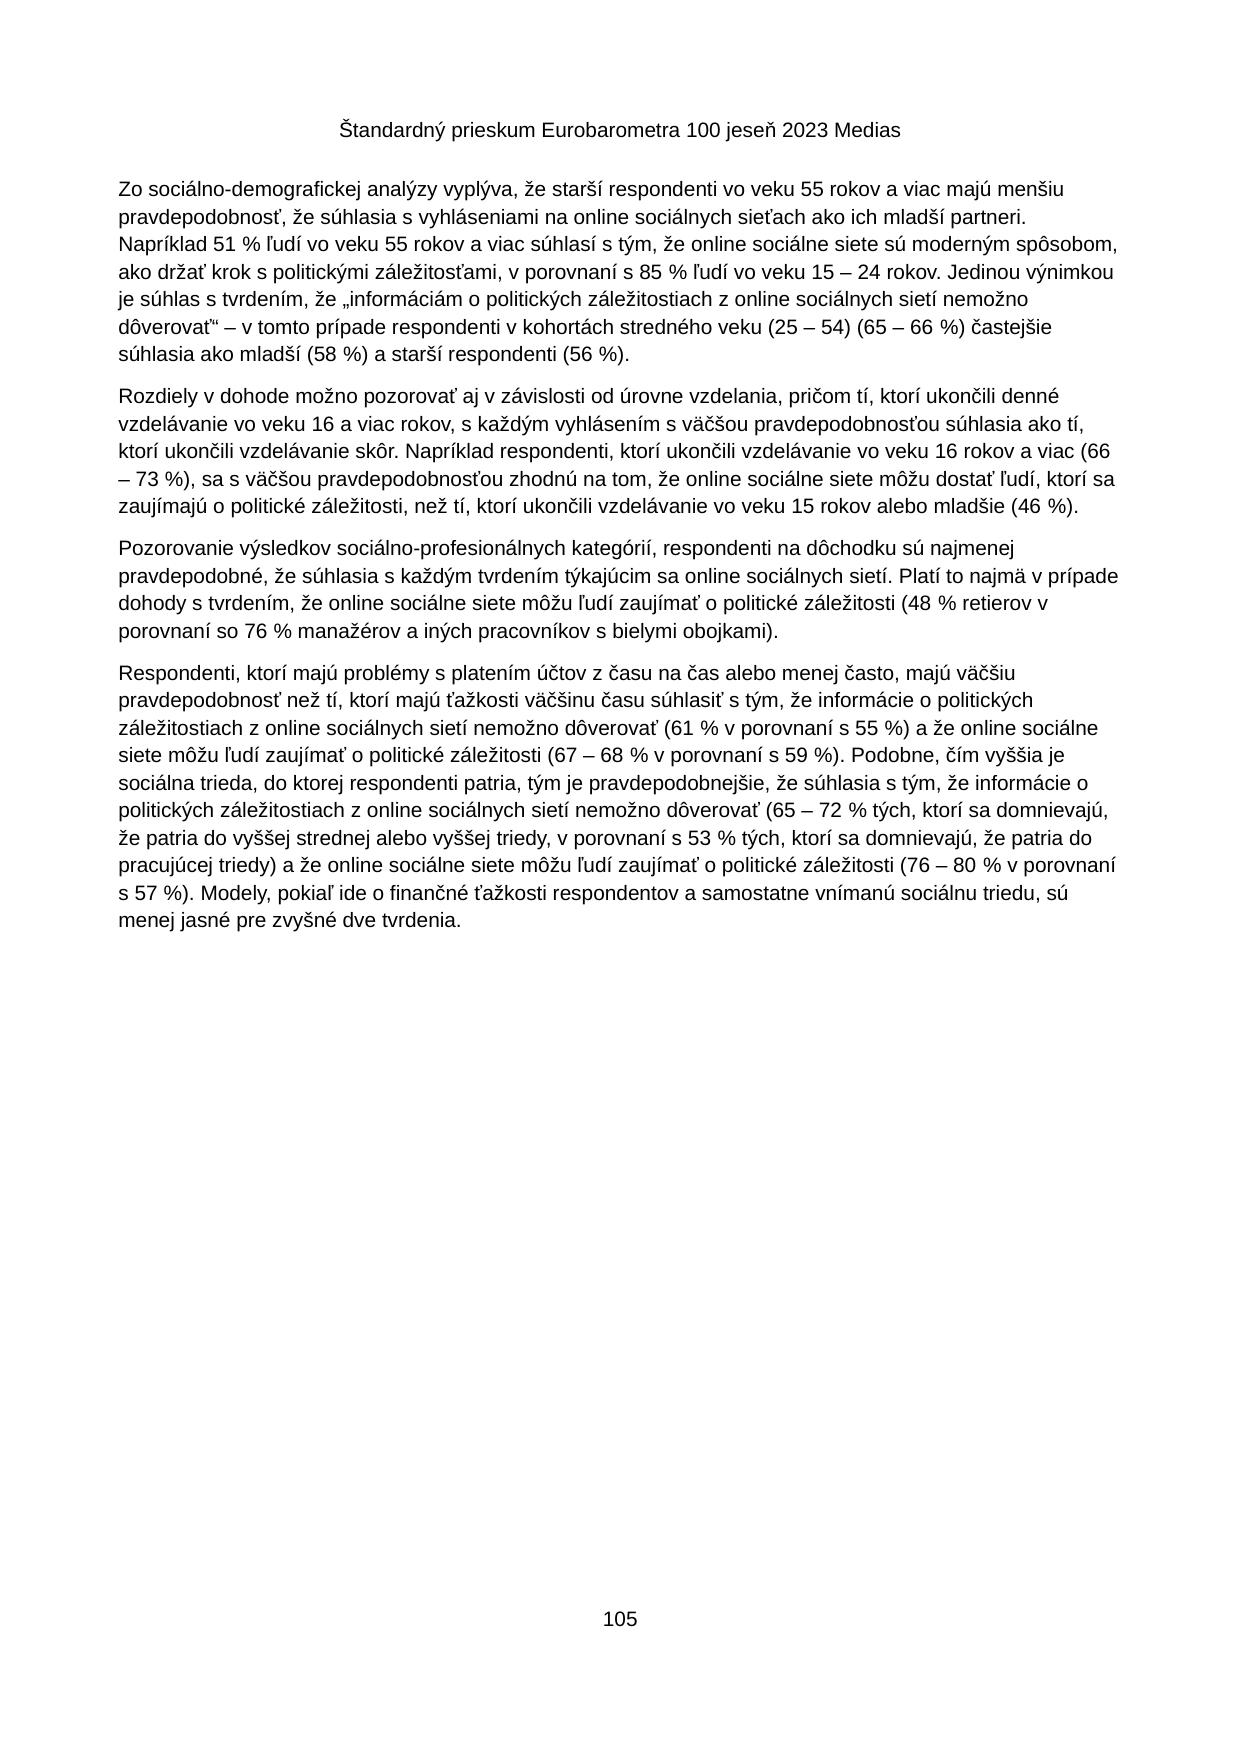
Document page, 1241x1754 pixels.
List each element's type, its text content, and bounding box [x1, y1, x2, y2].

text Pozorovanie výsledkov sociálno-profesionálnych kategórií, respondenti na dôchodku sú najmenej pravdepodobné, že súhlasia s každým tvrdením týkajúcim sa online sociálnych sietí. Platí to najmä v prípade dohody s tvrdením, že online sociálne siete môžu ľudí zaujímať o politické záležitosti (48 % retierov v porovnaní so 76 % manažérov a iných pracovníkov s bielymi obojkami). [118, 536, 1122, 643]
text Respondenti, ktorí majú problémy s platením účtov z času na čas alebo menej často, majú väčšiu pravdepodobnosť než tí, ktorí majú ťažkosti väčšinu času súhlasiť s tým, že informácie o politických záležitostiach z online sociálnych sietí nemožno dôverovať (61 % v porovnaní s 55 %) a že online sociálne siete môžu ľudí zaujímať o politické záležitosti (67 – 68 % v porovnaní s 59 %). Podobne, čím vyššia je sociálna trieda, do ktorej respondenti patria, tým je pravdepodobnejšie, že súhlasia s tým, že informácie o politických záležitostiach z online sociálnych sietí nemožno dôverovať (65 – 72 % tých, ktorí sa domnievajú, že patria do vyššej strednej alebo vyššej triedy, v porovnaní s 53 % tých, ktorí sa domnievajú, že patria do pracujúcej triedy) a že online sociálne siete môžu ľudí zaujímať o politické záležitosti (76 – 80 % v porovnaní s 57 %). Modely, pokiaľ ide o finančné ťažkosti respondentov a samostatne vnímanú sociálnu triedu, sú menej jasné pre zvyšné dve tvrdenia. [118, 661, 1122, 932]
text Rozdiely v dohode možno pozorovať aj v závislosti od úrovne vzdelania, pričom tí, ktorí ukončili denné vzdelávanie vo veku 16 a viac rokov, s každým vyhlásením s väčšou pravdepodobnosťou súhlasia ako tí, ktorí ukončili vzdelávanie skôr. Napríklad respondenti, ktorí ukončili vzdelávanie vo veku 16 rokov a viac (66 – 73 %), sa s väčšou pravdepodobnosťou zhodnú na tom, že online sociálne siete môžu dostať ľudí, ktorí sa zaujímajú o politické záležitosti, než tí, ktorí ukončili vzdelávanie vo veku 15 rokov alebo mladšie (46 %). [118, 384, 1122, 518]
text Zo sociálno-demografickej analýzy vyplýva, že starší respondenti vo veku 55 rokov a viac majú menšiu pravdepodobnosť, že súhlasia s vyhláseniami na online sociálnych sieťach ako ich mladší partneri. Napríklad 51 % ľudí vo veku 55 rokov a viac súhlasí s tým, že online sociálne siete sú moderným spôsobom, ako držať krok s politickými záležitosťami, v porovnaní s 85 % ľudí vo veku 15 – 24 rokov. Jedinou výnimkou je súhlas s tvrdením, že „informáciám o politických záležitostiach z online sociálnych sietí nemožno dôverovať“ – v tomto prípade respondenti v kohortách stredného veku (25 – 54) (65 – 66 %) častejšie súhlasia ako mladší (58 %) a starší respondenti (56 %). [118, 177, 1122, 366]
